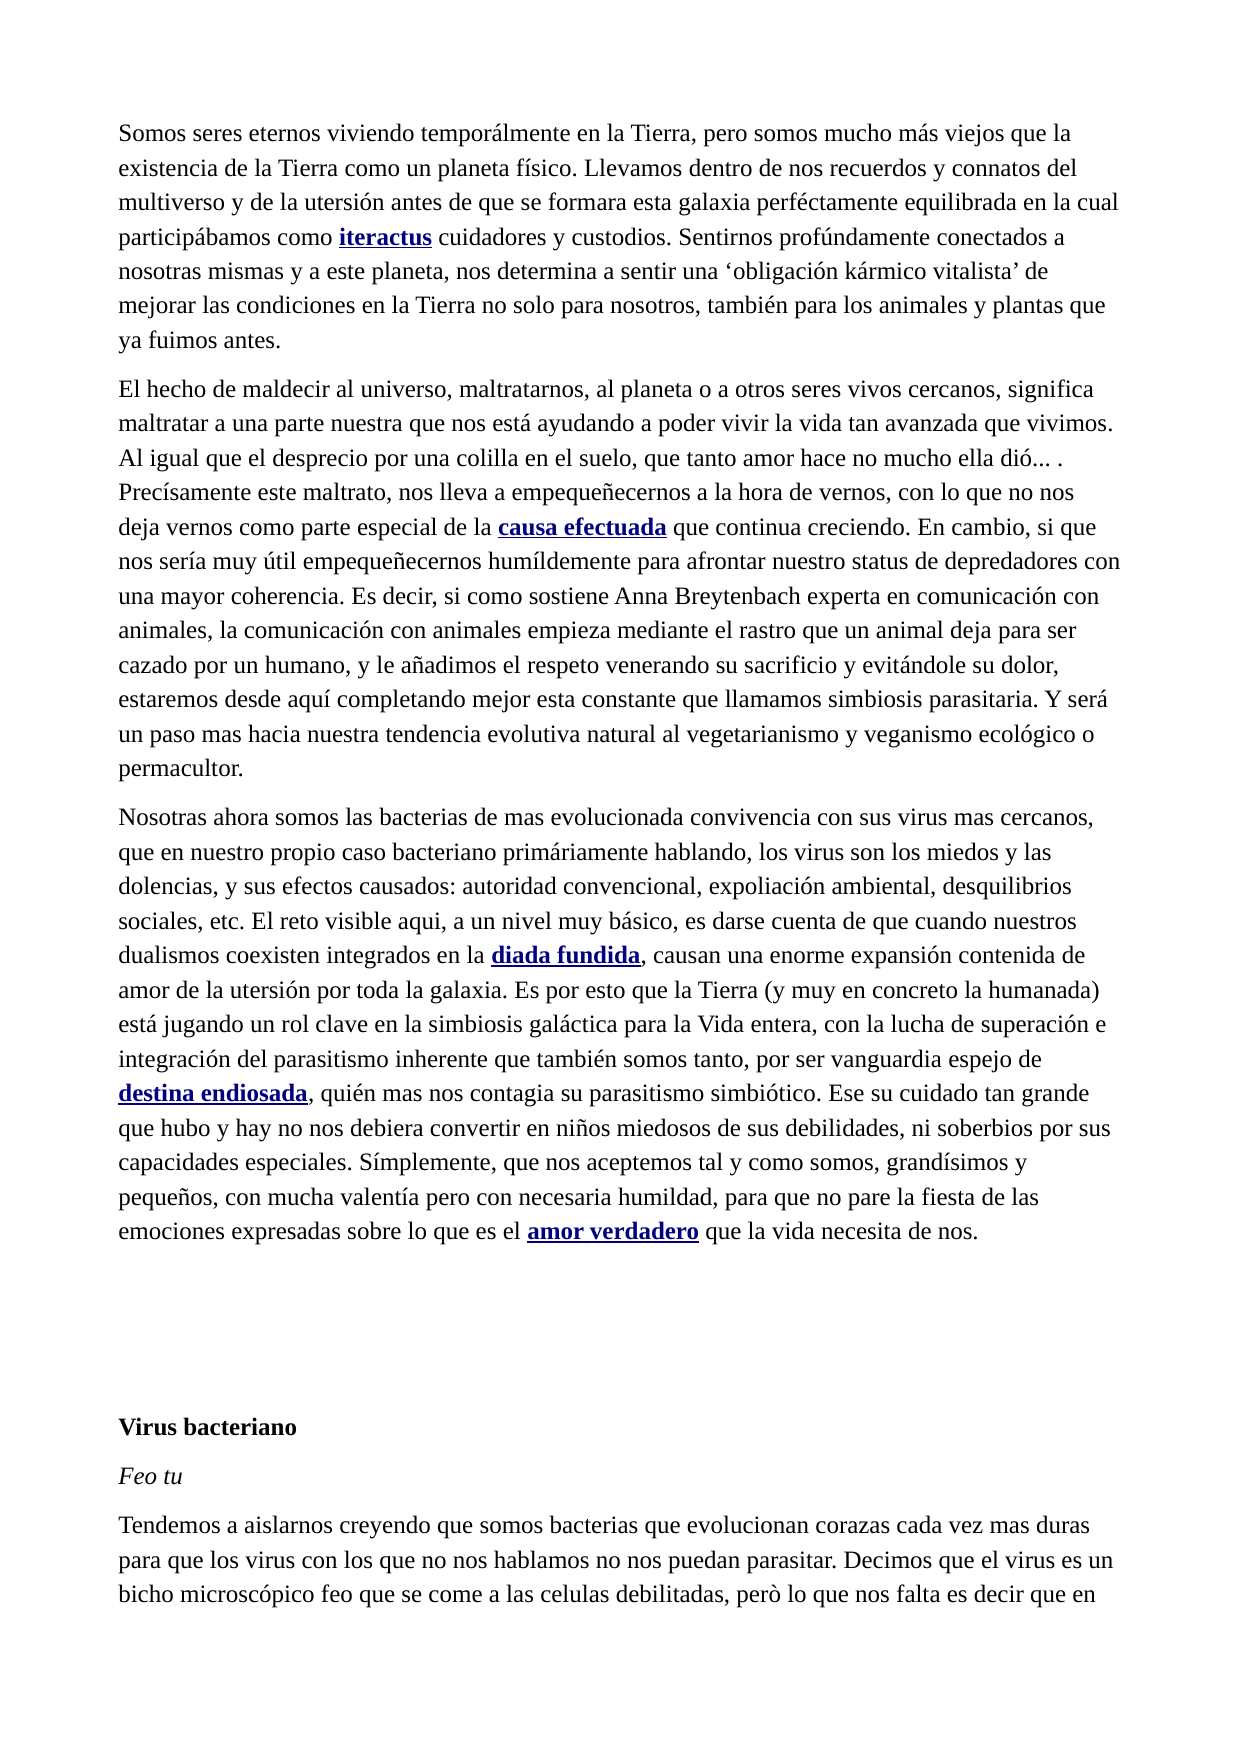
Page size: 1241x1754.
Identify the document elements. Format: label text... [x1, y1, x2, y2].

text Nosotras ahora somos las bacterias de mas evolucionada convivencia con sus virus mas cercanos, que en nuestro propio caso bacteriano primáriamente hablando, los virus son los miedos y las dolencias, y sus efectos causados: autoridad convencional, expoliación ambiental, desquilibrios sociales, etc. El reto visible aqui, a un nivel muy básico, es darse cuenta de que cuando nuestros dualismos coexisten integrados en la diada fundida, causan una enorme expansión contenida de amor de la utersión por toda la galaxia. Es por esto que la Tierra (y muy en concreto la humanada) está jugando un rol clave en la simbiosis galáctica para la Vida entera, con la lucha de superación e integración del parasitismo inherente que también somos tanto, por ser vanguardia espejo de destina endiosada, quién mas nos contagia su parasitismo simbiótico. Ese su cuidado tan grande que hubo y hay no nos debiera convertir en niños miedosos de sus debilidades, ni soberbios por sus capacidades especiales. Símplemente, que nos aceptemos tal y como somos, grandísimos y pequeños, con mucha valentía pero con necesaria humildad, para que no pare la fiesta de las emociones expresadas sobre lo que es el amor verdadero que la vida necesita de nos. [118, 802, 1122, 1245]
text Feo tu [118, 1461, 1122, 1490]
text El hecho de maldecir al universo, maltratarnos, al planeta o a otros seres vivos cercanos, significa maltratar a una parte nuestra que nos está ayudando a poder vivir la vida tan avanzada que vivimos. Al igual que el desprecio por una colilla en el suelo, que tanto amor hace no mucho ella dió... . Precísamente este maltrato, nos lleva a empequeñecernos a la hora de vernos, con lo que no nos deja vernos como parte especial de la causa efectuada que continua creciendo. En cambio, si que nos sería muy útil empequeñecernos humíldemente para afrontar nuestro status de depredadores con una mayor coherencia. Es decir, si como sostiene Anna Breytenbach experta en comunicación con animales, la comunicación con animales empieza mediante el rastro que un animal deja para ser cazado por un humano, y le añadimos el respeto venerando su sacrificio y evitándole su dolor, estaremos desde aquí completando mejor esta constante que llamamos simbiosis parasitaria. Y será un paso mas hacia nuestra tendencia evolutiva natural al vegetarianismo y veganismo ecológico o permacultor. [118, 374, 1122, 782]
text Tendemos a aislarnos creyendo que somos bacterias que evolucionan corazas cada vez mas duras para que los virus con los que no nos hablamos no nos puedan parasitar. Decimos que el virus es un bicho microscópico feo que se come a las celulas debilitadas, però lo que nos falta es decir que en [118, 1511, 1122, 1608]
text Virus bacteriano [118, 1412, 1122, 1441]
text Somos seres eternos viviendo temporálmente en la Tierra, pero somos mucho más viejos que la existencia de la Tierra como un planeta físico. Llevamos dentro de nos recuerdos y connatos del multiverso y de la utersión antes de que se formara esta galaxia perféctamente equilibrada en la cual participábamos como iteractus cuidadores y custodios. Sentirnos profúndamente conectados a nosotras mismas y a este planeta, nos determina a sentir una ‘obligación kármico vitalista’ de mejorar las condiciones en la Tierra no solo para nosotros, también para los animales y plantas que ya fuimos antes. [118, 118, 1122, 354]
